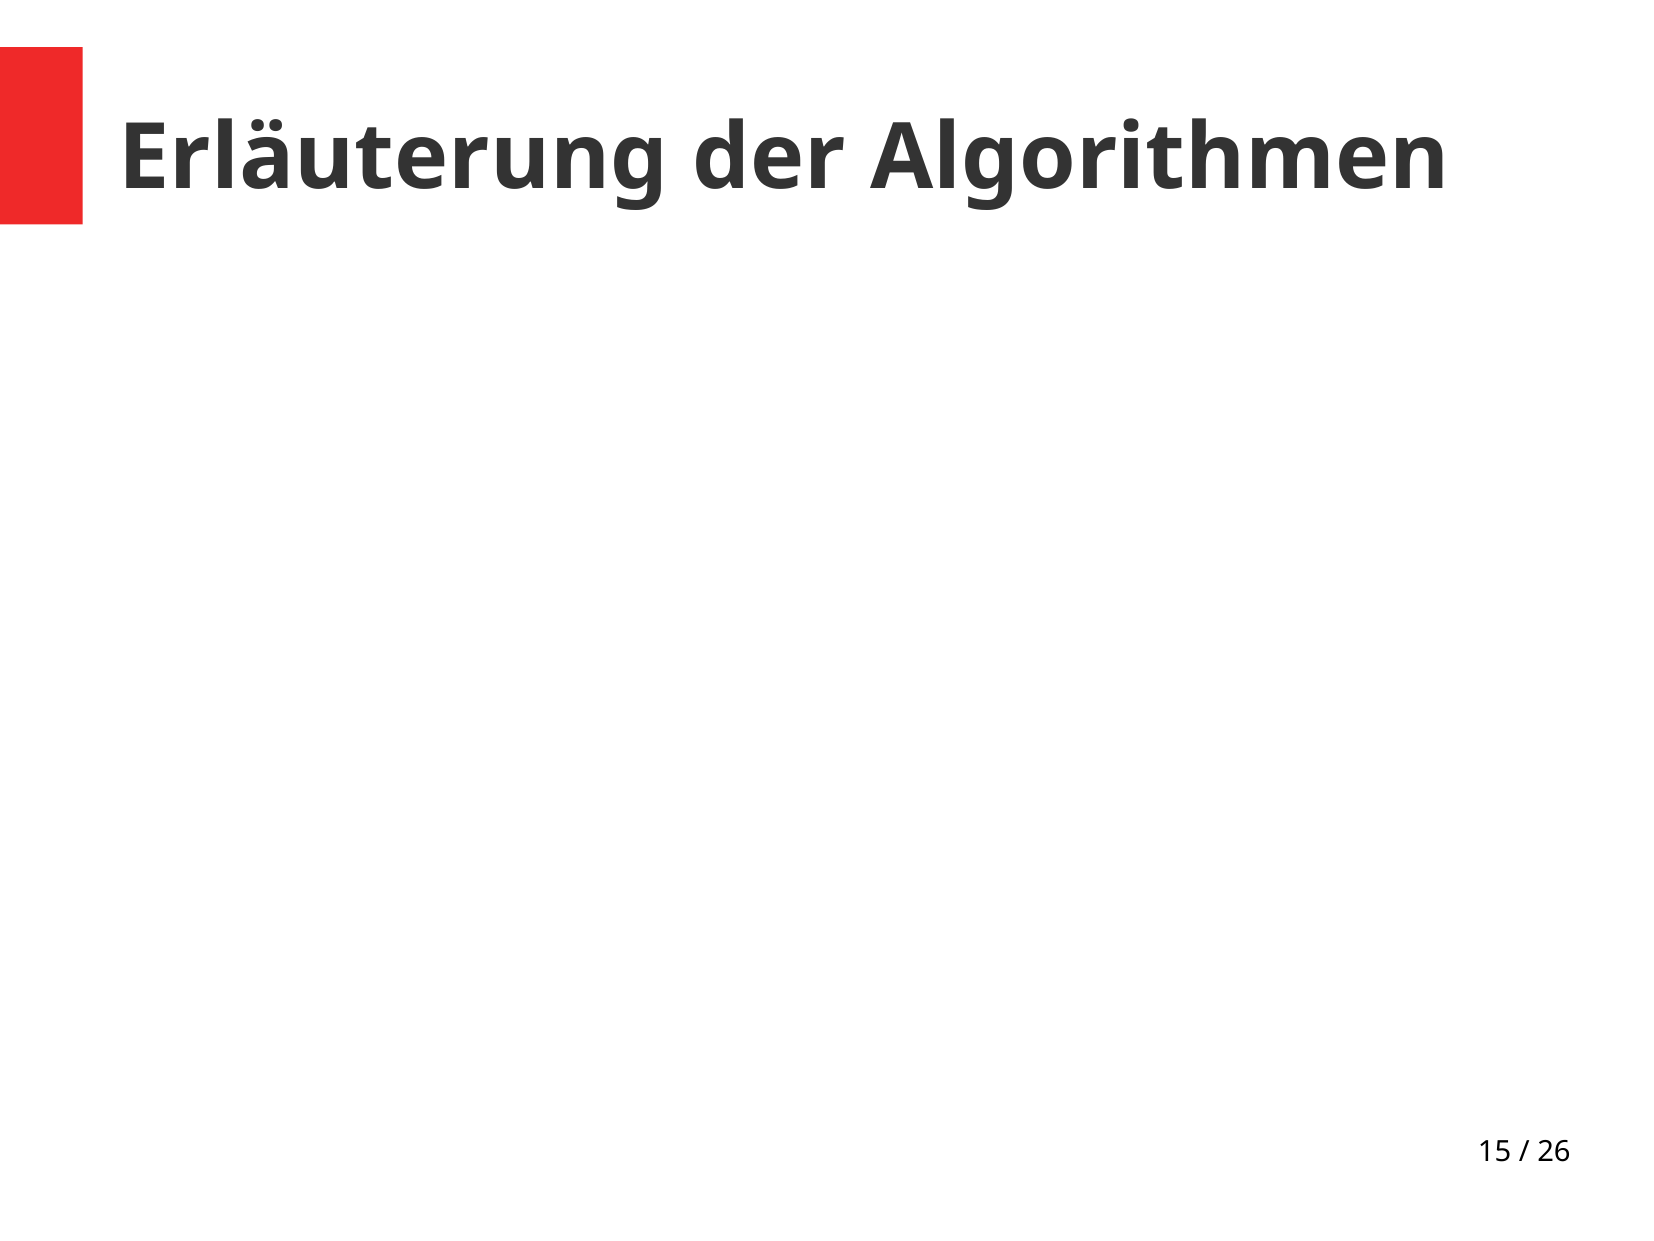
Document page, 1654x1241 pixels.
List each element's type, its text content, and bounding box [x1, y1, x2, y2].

title Erläuterung der Algorithmen [118, 49, 1571, 257]
